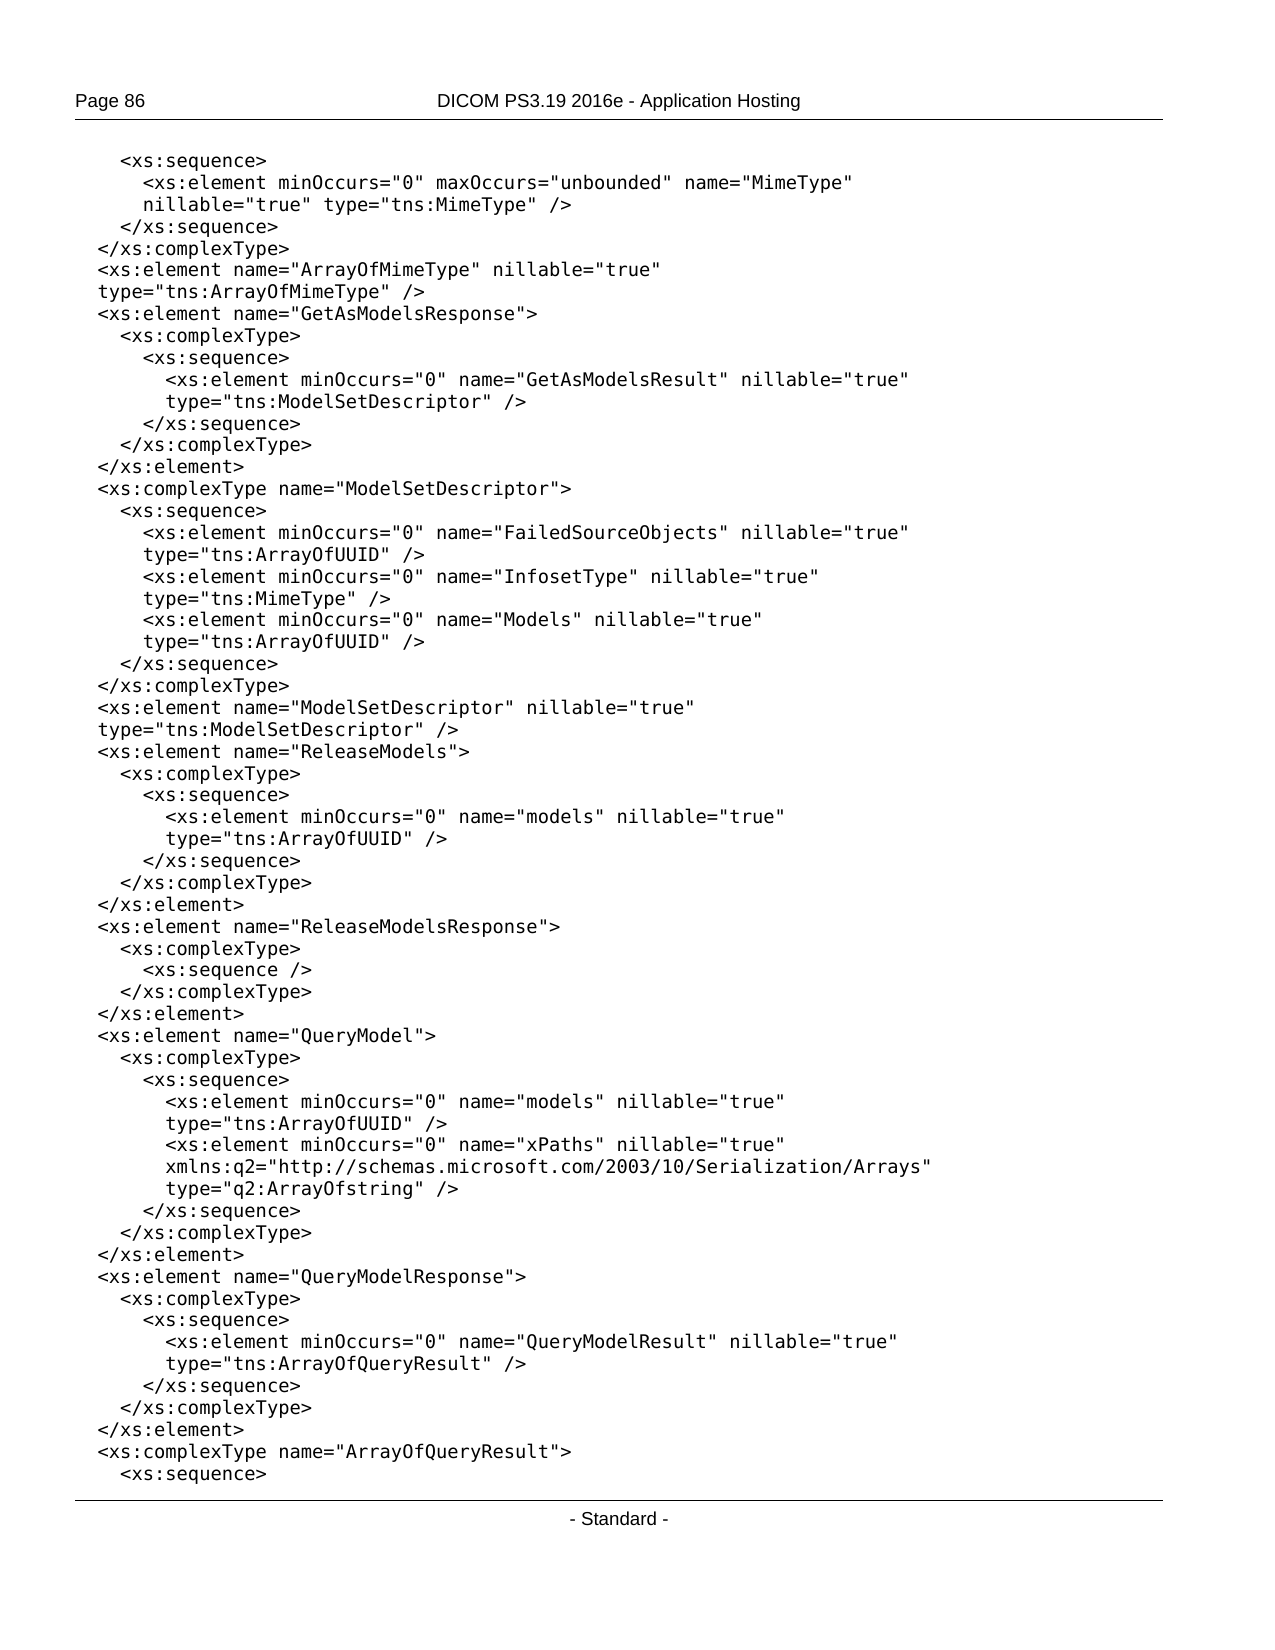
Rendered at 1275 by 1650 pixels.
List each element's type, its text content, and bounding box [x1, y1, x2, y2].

text <xs:sequence> <xs:element minOccurs="0" maxOccurs="unbounded" name="MimeType" nillable="true" type="tns:MimeType" /> </xs:sequence> </xs:complexType> <xs:element name="ArrayOfMimeType" nillable="true" type="tns:ArrayOfMimeType" /> <xs:element name="GetAsModelsResponse"> <xs:complexType> <xs:sequence> <xs:element minOccurs="0" name="GetAsModelsResult" nillable="true" type="tns:ModelSetDescriptor" /> </xs:sequence> </xs:complexType> </xs:element> <xs:complexType name="ModelSetDescriptor"> <xs:sequence> <xs:element minOccurs="0" name="FailedSourceObjects" nillable="true" type="tns:ArrayOfUUID" /> <xs:element minOccurs="0" name="InfosetType" nillable="true" type="tns:MimeType" /> <xs:element minOccurs="0" name="Models" nillable="true" type="tns:ArrayOfUUID" /> </xs:sequence> </xs:complexType> <xs:element name="ModelSetDescriptor" nillable="true" type="tns:ModelSetDescriptor" /> <xs:element name="ReleaseModels"> <xs:complexType> <xs:sequence> <xs:element minOccurs="0" name="models" nillable="true" type="tns:ArrayOfUUID" /> </xs:sequence> </xs:complexType> </xs:element> <xs:element name="ReleaseModelsResponse"> <xs:complexType> <xs:sequence /> </xs:complexType> </xs:element> <xs:element name="QueryModel"> <xs:complexType> <xs:sequence> <xs:element minOccurs="0" name="models" nillable="true" type="tns:ArrayOfUUID" /> <xs:element minOccurs="0" name="xPaths" nillable="true" xmlns:q2="http://schemas.microsoft.com/2003/10/Serialization/Arrays" type="q2:ArrayOfstring" /> </xs:sequence> </xs:complexType> </xs:element> <xs:element name="QueryModelResponse"> <xs:complexType> <xs:sequence> <xs:element minOccurs="0" name="QueryModelResult" nillable="true" type="tns:ArrayOfQueryResult" /> </xs:sequence> </xs:complexType> </xs:element> <xs:complexType name="ArrayOfQueryResult"> <xs:sequence> [75, 150, 1162, 1484]
